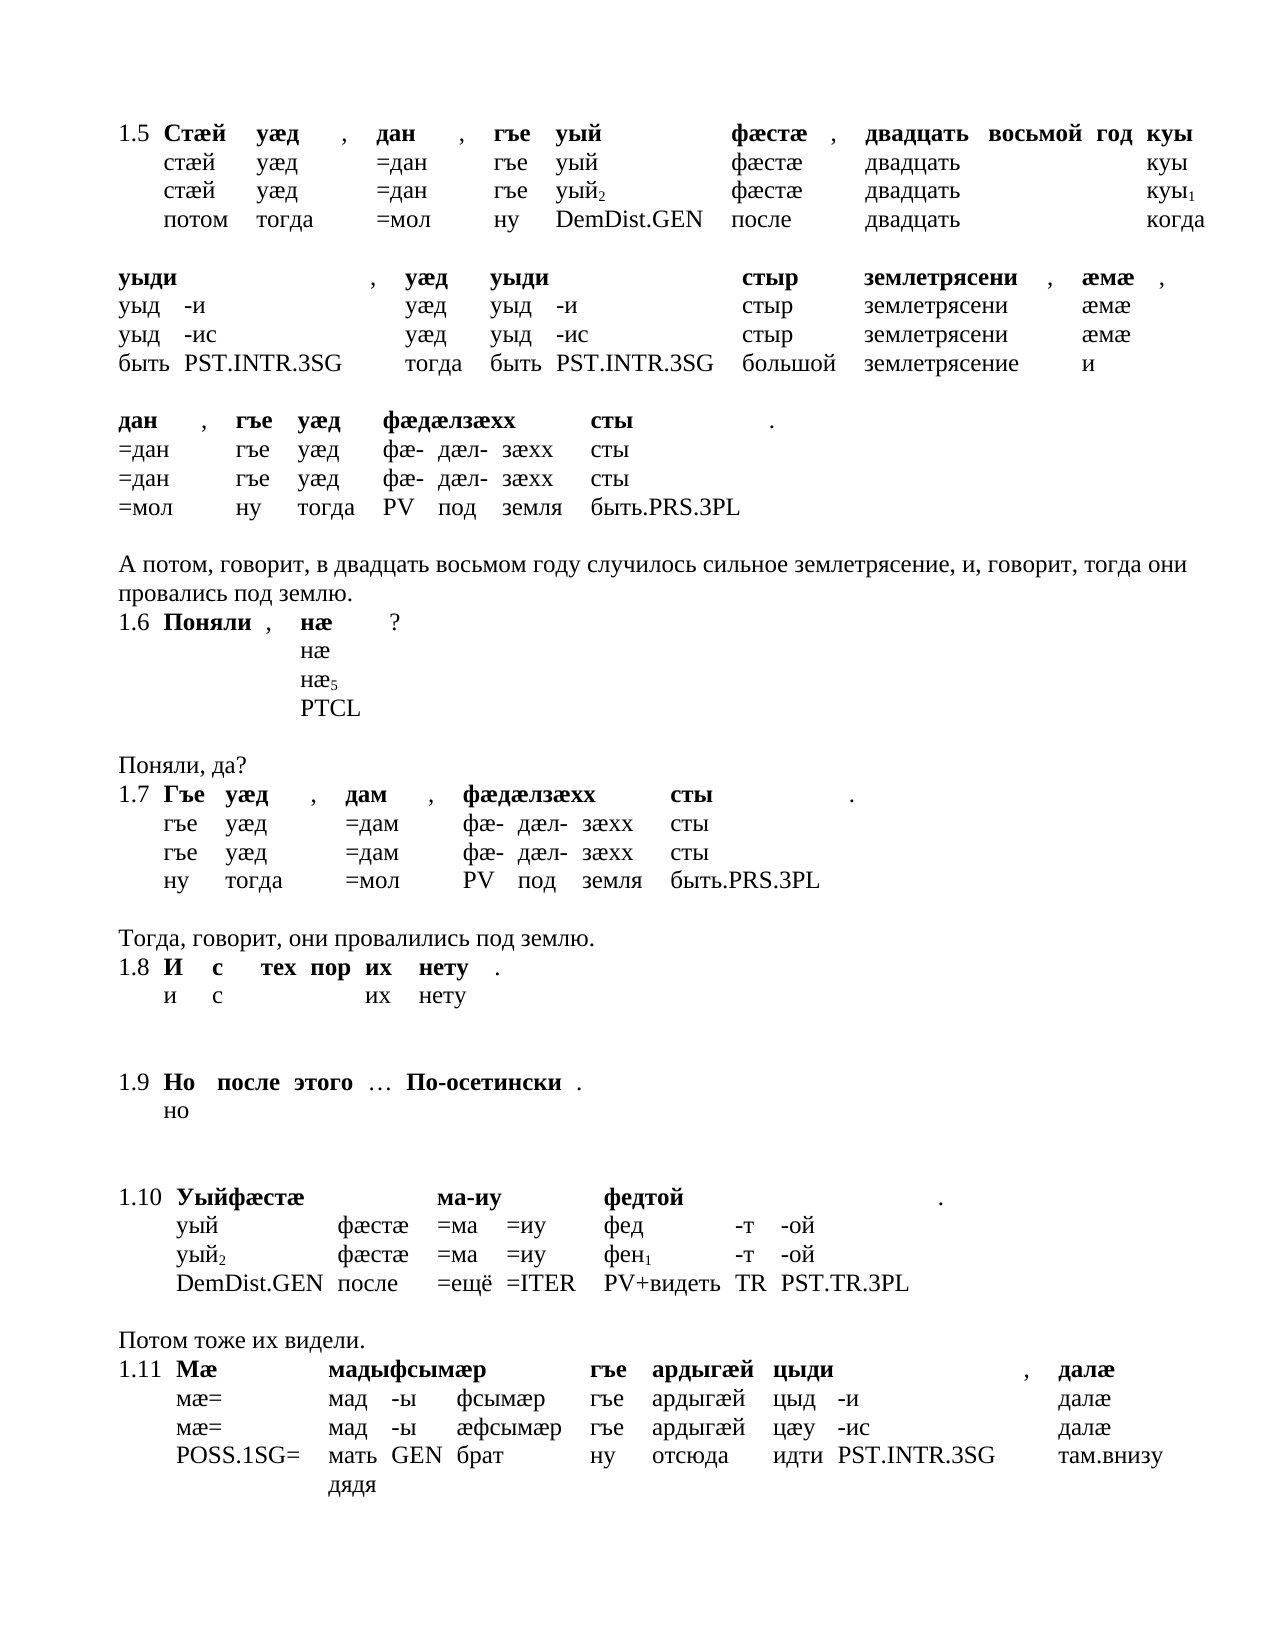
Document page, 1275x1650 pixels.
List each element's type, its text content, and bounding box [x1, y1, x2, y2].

text фæстæ [337, 1211, 409, 1239]
text , [201, 406, 222, 434]
text -и [837, 1383, 996, 1412]
text , [428, 779, 449, 808]
text ну [493, 204, 528, 233]
text нæ [300, 636, 361, 664]
text зæхх [502, 463, 563, 492]
text фæстæ [337, 1239, 409, 1268]
text сты [590, 434, 741, 463]
text PST.TR.3PL [781, 1268, 910, 1297]
text дан [376, 118, 445, 147]
text куы1 [1146, 176, 1205, 204]
text двадцать [865, 118, 974, 147]
text =дан [376, 176, 431, 204]
text под [438, 492, 488, 521]
text быть.PRS.3PL [670, 866, 821, 894]
text Стæй [163, 118, 242, 147]
text гъе [493, 118, 542, 147]
text -т [735, 1239, 767, 1268]
text потом [163, 204, 228, 233]
text ну [590, 1441, 624, 1469]
text зæхх [582, 808, 643, 837]
text быть [118, 348, 170, 377]
text и [1082, 348, 1131, 377]
text =мол [345, 866, 400, 894]
text 1.10 [118, 1182, 162, 1211]
text гъе [163, 808, 198, 837]
text гъе [236, 463, 270, 492]
text Но [163, 1067, 203, 1096]
text брат [456, 1441, 562, 1469]
text ардыгæй [652, 1383, 745, 1412]
text =иу [506, 1239, 576, 1268]
text землетрясени [864, 262, 1033, 291]
text ардыгæй [652, 1354, 759, 1383]
text уæд [405, 262, 476, 291]
text ну [163, 866, 198, 894]
text после [731, 204, 803, 233]
text уый [555, 147, 703, 176]
text -и [556, 291, 714, 319]
text нæ5 [300, 664, 361, 693]
text тех [261, 952, 296, 981]
text дядя [328, 1469, 576, 1498]
text гъе [163, 837, 198, 866]
text сты [590, 406, 755, 434]
text … [367, 1067, 392, 1096]
text ? [389, 607, 410, 636]
text 1.9 [118, 1067, 149, 1096]
text стыр [742, 262, 850, 291]
text И [163, 952, 198, 981]
text PST.INTR.3SG [837, 1441, 996, 1469]
text . [576, 1067, 597, 1096]
text =ITER [506, 1268, 576, 1297]
text , [1047, 262, 1068, 291]
text , [1158, 262, 1179, 291]
text уый2 [555, 176, 703, 204]
text сты [590, 463, 741, 492]
text сты [670, 837, 821, 866]
text уæд [297, 434, 355, 463]
text Гъе [163, 779, 211, 808]
text мад [328, 1412, 377, 1441]
text дæл- [518, 808, 568, 837]
text Поняли, да? [118, 751, 1249, 779]
text сты [670, 779, 835, 808]
text æмæ [1082, 291, 1131, 319]
text уæд [405, 319, 462, 348]
text , [370, 262, 391, 291]
text гъе [493, 176, 528, 204]
text с [212, 981, 233, 1009]
text -ой [781, 1211, 910, 1239]
text мæ= [176, 1412, 300, 1441]
text там.внизу [1058, 1441, 1163, 1469]
text землетрясени [864, 319, 1019, 348]
text =ма [437, 1211, 492, 1239]
text уæд [297, 463, 355, 492]
text . [938, 1182, 959, 1211]
text уæд [405, 291, 462, 319]
text -ы [391, 1383, 443, 1412]
text . [768, 406, 789, 434]
text после [217, 1067, 280, 1096]
text Потом тоже их видели. [118, 1326, 1249, 1354]
text под [518, 866, 568, 894]
text быть [490, 348, 542, 377]
text гъе [236, 434, 270, 463]
text уæд [256, 118, 327, 147]
text тогда [297, 492, 355, 521]
text стæй [163, 147, 228, 176]
text их [365, 981, 391, 1009]
text дæл- [518, 837, 568, 866]
text гъе [590, 1354, 638, 1383]
text стыр [742, 319, 836, 348]
text 1.7 [118, 779, 149, 808]
text GEN [391, 1441, 443, 1469]
text цыд [773, 1383, 823, 1412]
text уый [176, 1211, 324, 1239]
text уыди [490, 262, 728, 291]
text TR [735, 1268, 767, 1297]
text мад [328, 1383, 377, 1412]
text землетрясение [864, 348, 1019, 377]
text А потом, говорит, в двадцать восьмом году случилось сильное землетрясение, и, говорит, тогда они провались под землю. [118, 549, 1249, 607]
text тогда [225, 866, 283, 894]
text , [459, 118, 480, 147]
text ну [236, 492, 270, 521]
text -и [184, 291, 342, 319]
text пор [310, 952, 351, 981]
text мæ= [176, 1383, 300, 1412]
text нету [418, 981, 467, 1009]
text POSS.1SG= [176, 1441, 300, 1469]
text зæхх [502, 434, 563, 463]
text . [494, 952, 515, 981]
text Поняли [163, 607, 252, 636]
text этого [294, 1067, 353, 1096]
text нету [418, 952, 480, 981]
text =ма [437, 1239, 492, 1268]
text далæ [1058, 1412, 1163, 1441]
text земля [582, 866, 643, 894]
text но [163, 1096, 189, 1124]
text фæдæлзæхх [463, 779, 656, 808]
text быть.PRS.3PL [590, 492, 741, 521]
text =дан [118, 434, 173, 463]
text уый2 [176, 1239, 324, 1268]
text уæд [256, 147, 314, 176]
text PV+видеть [603, 1268, 721, 1297]
text æфсымæр [456, 1412, 562, 1441]
text зæхх [582, 837, 643, 866]
text -ой [781, 1239, 910, 1268]
text DemDist.GEN [555, 204, 703, 233]
text фæдæлзæхх [383, 406, 577, 434]
text нæ [300, 607, 375, 636]
text , [830, 118, 851, 147]
text По-осетински [406, 1067, 562, 1096]
text уыд [118, 291, 170, 319]
text 1.11 [118, 1354, 162, 1383]
text уыд [490, 291, 542, 319]
text фсымæр [456, 1383, 562, 1412]
text фæ- [383, 463, 424, 492]
text DemDist.GEN [176, 1268, 324, 1297]
text PV [383, 492, 424, 521]
text уыд [118, 319, 170, 348]
text фæстæ [731, 147, 803, 176]
text , [265, 607, 286, 636]
text цыди [773, 1354, 1009, 1383]
text уæд [256, 176, 314, 204]
text гъе [590, 1412, 624, 1441]
text гъе [493, 147, 528, 176]
text фæстæ [731, 176, 803, 204]
text уæд [225, 808, 283, 837]
text уæд [225, 779, 297, 808]
text -т [735, 1211, 767, 1239]
text сты [670, 808, 821, 837]
text , [310, 779, 331, 808]
text и [163, 981, 184, 1009]
text куы [1146, 118, 1219, 147]
text тогда [256, 204, 314, 233]
text -ис [837, 1412, 996, 1441]
text тогда [405, 348, 462, 377]
text двадцать [865, 204, 960, 233]
text цæу [773, 1412, 823, 1441]
text земля [502, 492, 563, 521]
text фæ- [463, 808, 504, 837]
text двадцать [865, 147, 960, 176]
text Уыйфæстæ [176, 1182, 423, 1211]
text 1.8 [118, 952, 149, 981]
text 1.5 [118, 118, 149, 147]
text отсюда [652, 1441, 745, 1469]
text =мол [376, 204, 431, 233]
text фæ- [463, 837, 504, 866]
text куы [1146, 147, 1205, 176]
text уый [555, 118, 717, 147]
text фæ- [383, 434, 424, 463]
text уæд [297, 406, 369, 434]
text далæ [1058, 1354, 1177, 1383]
text стæй [163, 176, 228, 204]
text гъе [236, 406, 284, 434]
text после [337, 1268, 409, 1297]
text Тогда, говорит, они провалились под землю. [118, 923, 1249, 952]
text =дам [345, 808, 400, 837]
text дæл- [438, 434, 488, 463]
text =иу [506, 1211, 576, 1239]
text мать [328, 1441, 377, 1469]
text идти [773, 1441, 823, 1469]
text стыр [742, 291, 836, 319]
text дан [118, 406, 187, 434]
text . [848, 779, 869, 808]
text ма-иу [437, 1182, 590, 1211]
text фæстæ [731, 118, 817, 147]
text PST.INTR.3SG [184, 348, 342, 377]
text федтой [603, 1182, 924, 1211]
text восьмой [988, 118, 1082, 147]
text уыд [490, 319, 542, 348]
text -ис [184, 319, 342, 348]
text далæ [1058, 1383, 1163, 1412]
text , [1023, 1354, 1044, 1383]
text с [212, 952, 247, 981]
text дæл- [438, 463, 488, 492]
text дам [345, 779, 414, 808]
text 1.6 [118, 607, 149, 636]
text =дан [118, 463, 173, 492]
text уæд [225, 837, 283, 866]
text -ы [391, 1412, 443, 1441]
text æмæ [1082, 319, 1131, 348]
text фен1 [603, 1239, 721, 1268]
text , [341, 118, 362, 147]
text год [1096, 118, 1133, 147]
text фед [603, 1211, 721, 1239]
text землетрясени [864, 291, 1019, 319]
text гъе [590, 1383, 624, 1412]
text Мæ [176, 1354, 314, 1383]
text =дам [345, 837, 400, 866]
text -ис [556, 319, 714, 348]
text PTCL [300, 693, 361, 722]
text ардыгæй [652, 1412, 745, 1441]
text =дан [376, 147, 431, 176]
text =ещё [437, 1268, 492, 1297]
text PST.INTR.3SG [556, 348, 714, 377]
text их [365, 952, 405, 981]
text æмæ [1082, 262, 1145, 291]
text когда [1146, 204, 1205, 233]
text мадыфсымæр [328, 1354, 576, 1383]
text уыди [118, 262, 356, 291]
text PV [463, 866, 504, 894]
text большой [742, 348, 836, 377]
text двадцать [865, 176, 960, 204]
text =мол [118, 492, 173, 521]
